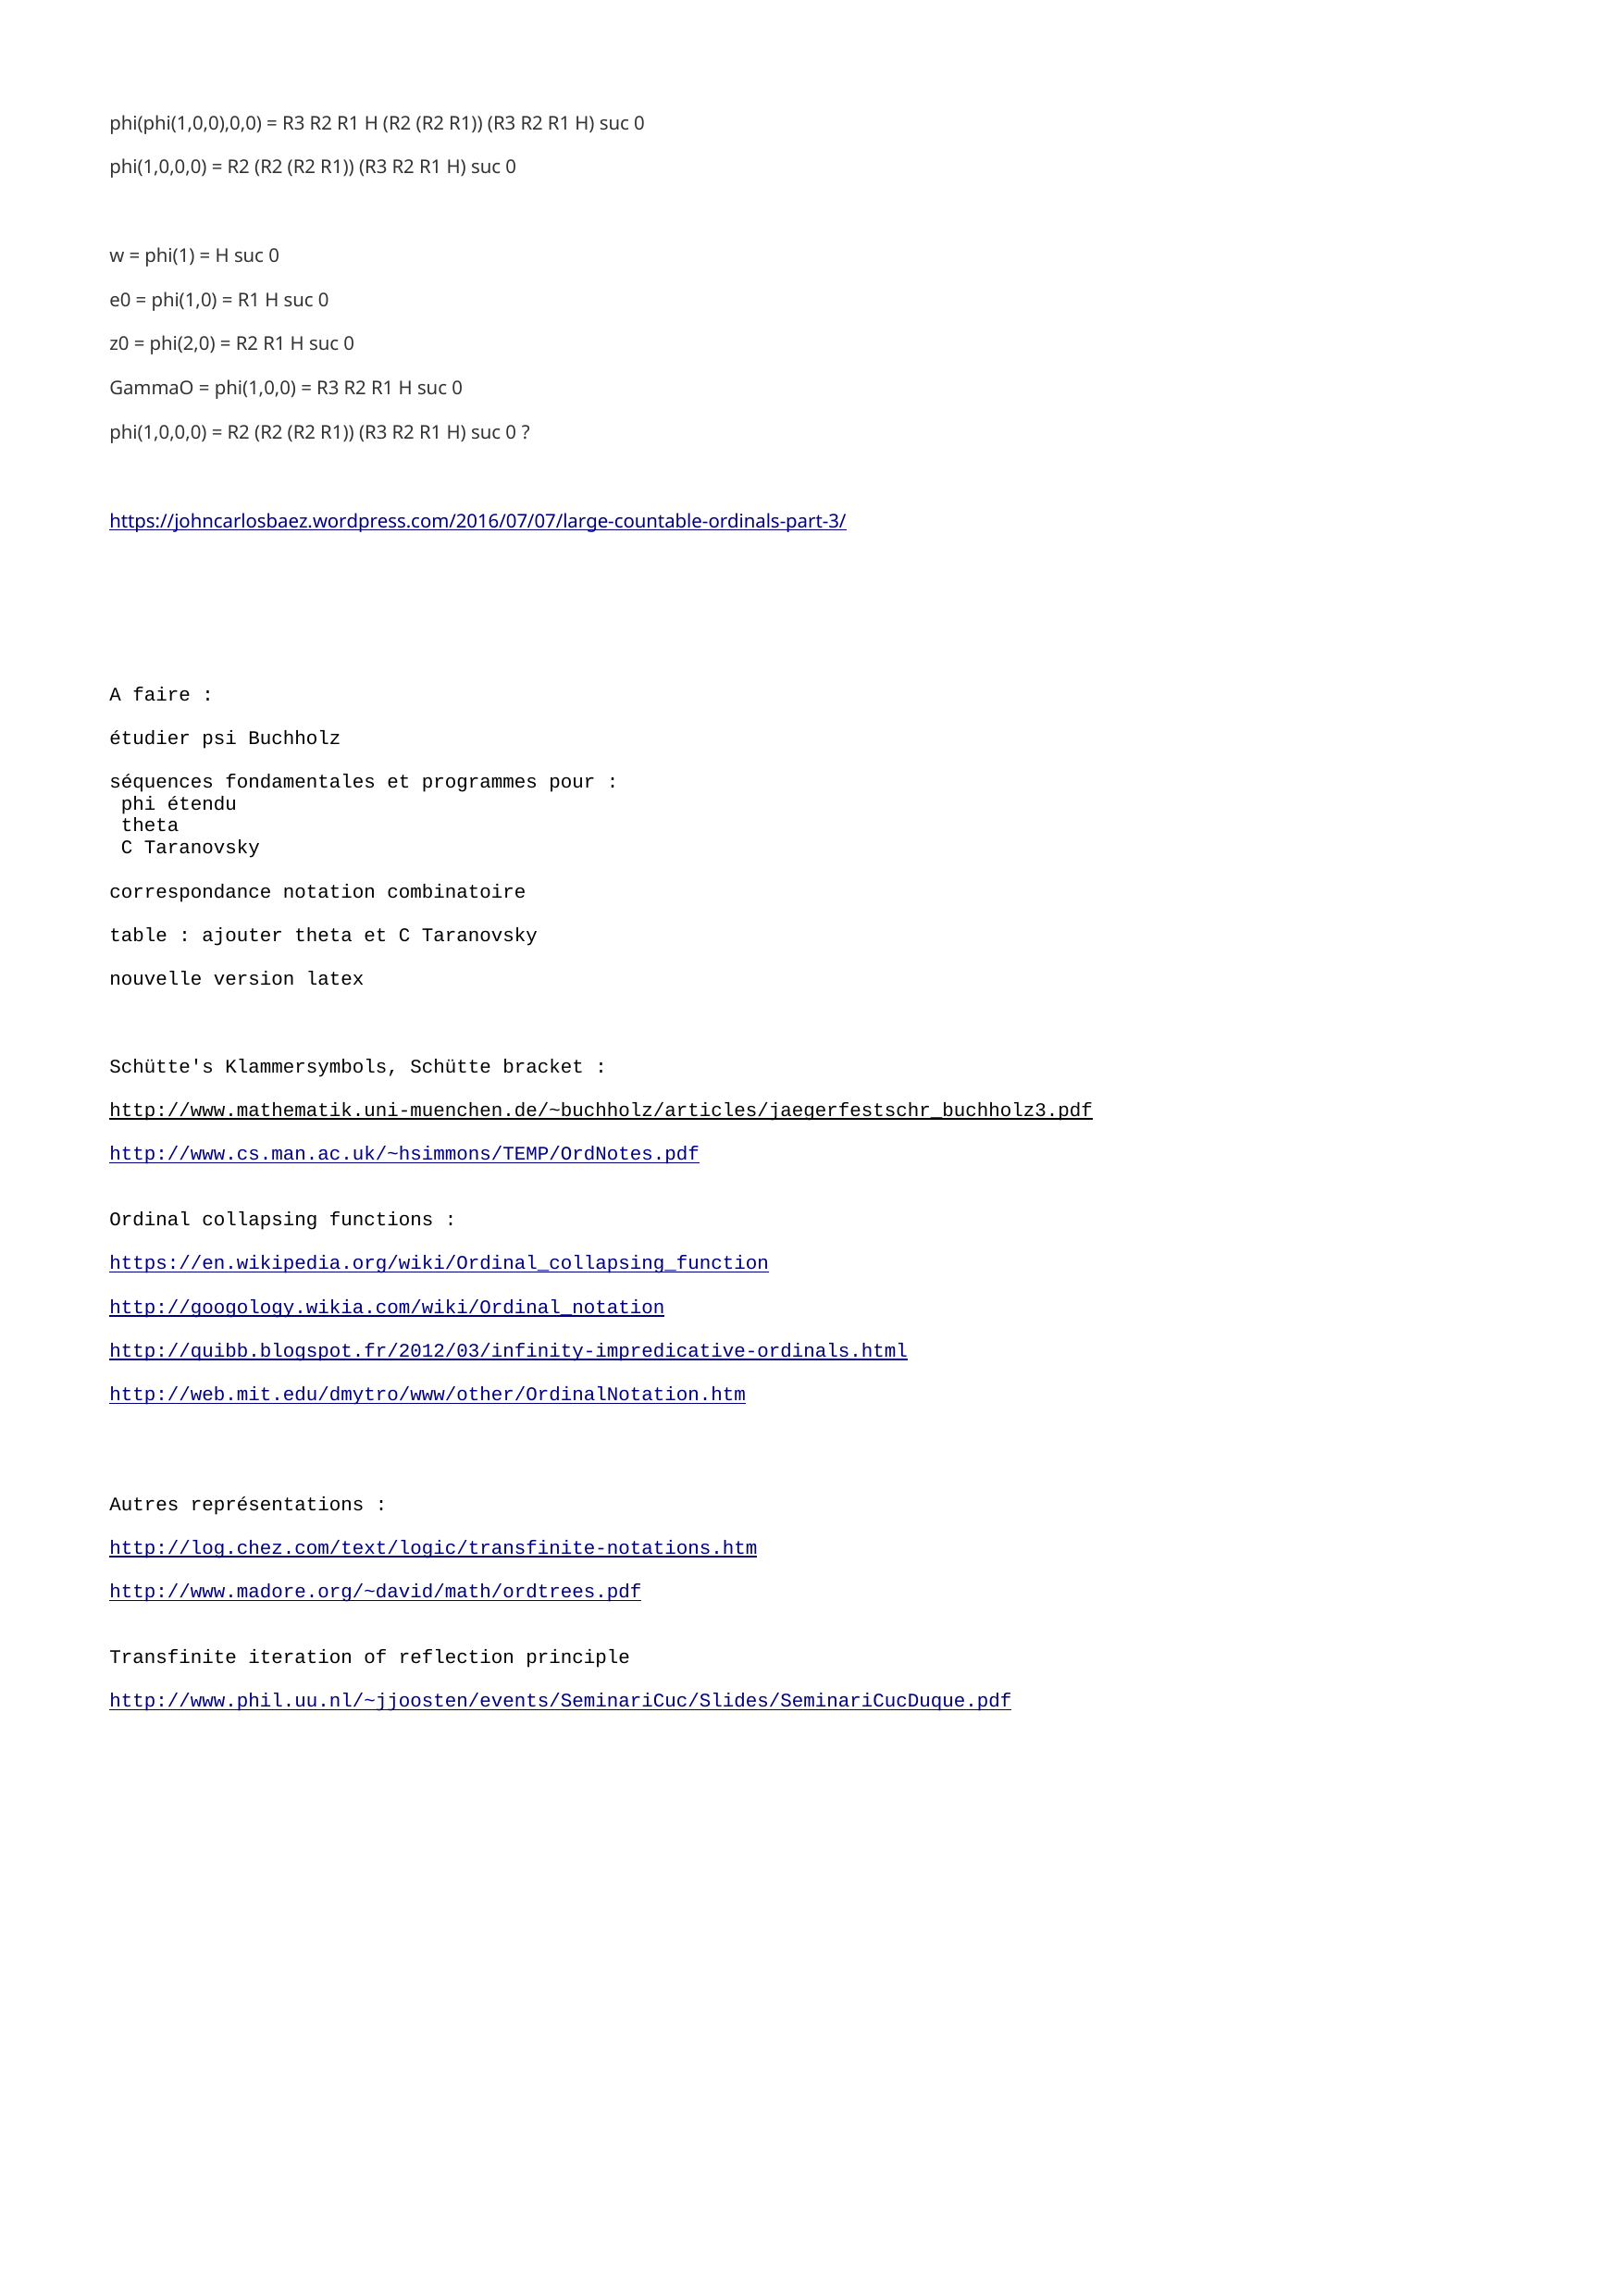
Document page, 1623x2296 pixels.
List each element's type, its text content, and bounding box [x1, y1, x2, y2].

text http://quibb.blogspot.fr/2012/03/infinity-impredicative-ordinals.html [109, 1341, 1514, 1363]
text C Taranovsky [109, 838, 1514, 860]
text phi étendu [109, 794, 1514, 816]
text theta [109, 816, 1514, 838]
text phi(1,0,0,0) = R2 (R2 (R2 R1)) (R3 R2 R1 H) suc 0 [109, 154, 1514, 180]
text Schütte's Klammersymbols, Schütte bracket : [109, 1057, 1514, 1078]
text Autres représentations : [109, 1494, 1514, 1516]
text table : ajouter theta et C Taranovsky [109, 925, 1514, 947]
text e0 = phi(1,0) = R1 H suc 0 [109, 286, 1514, 312]
text GammaO = phi(1,0,0) = R3 R2 R1 H suc 0 [109, 375, 1514, 401]
text phi(1,0,0,0) = R2 (R2 (R2 R1)) (R3 R2 R1 H) suc 0 ? [109, 419, 1514, 445]
text Transfinite iteration of reflection principle [109, 1647, 1514, 1669]
text correspondance notation combinatoire [109, 881, 1514, 903]
text https://en.wikipedia.org/wiki/Ordinal_collapsing_function [109, 1253, 1514, 1275]
text http://www.cs.man.ac.uk/~hsimmons/TEMP/OrdNotes.pdf [109, 1144, 1514, 1166]
text http://log.chez.com/text/logic/transfinite-notations.htm [109, 1538, 1514, 1560]
text étudier psi Buchholz [109, 728, 1514, 751]
text séquences fondamentales et programmes pour : [109, 772, 1514, 794]
text z0 = phi(2,0) = R2 R1 H suc 0 [109, 330, 1514, 356]
text http://www.madore.org/~david/math/ordtrees.pdf [109, 1582, 1514, 1604]
text w = phi(1) = H suc 0 [109, 242, 1514, 267]
text Ordinal collapsing functions : [109, 1210, 1514, 1232]
text http://www.mathematik.uni-muenchen.de/~buchholz/articles/jaegerfestschr_buchholz3.pdf [109, 1100, 1514, 1123]
text http://googology.wikia.com/wiki/Ordinal_notation [109, 1297, 1514, 1319]
text https://johncarlosbaez.wordpress.com/2016/07/07/large-countable-ordinals-part-3/ [109, 507, 1514, 533]
text A faire : [109, 685, 1514, 706]
text nouvelle version latex [109, 969, 1514, 991]
text http://www.phil.uu.nl/~jjoosten/events/SeminariCuc/Slides/SeminariCucDuque.pdf [109, 1691, 1514, 1713]
text http://web.mit.edu/dmytro/www/other/OrdinalNotation.htm [109, 1384, 1514, 1407]
text phi(phi(1,0,0),0,0) = R3 R2 R1 H (R2 (R2 R1)) (R3 R2 R1 H) suc 0 [109, 109, 1514, 135]
